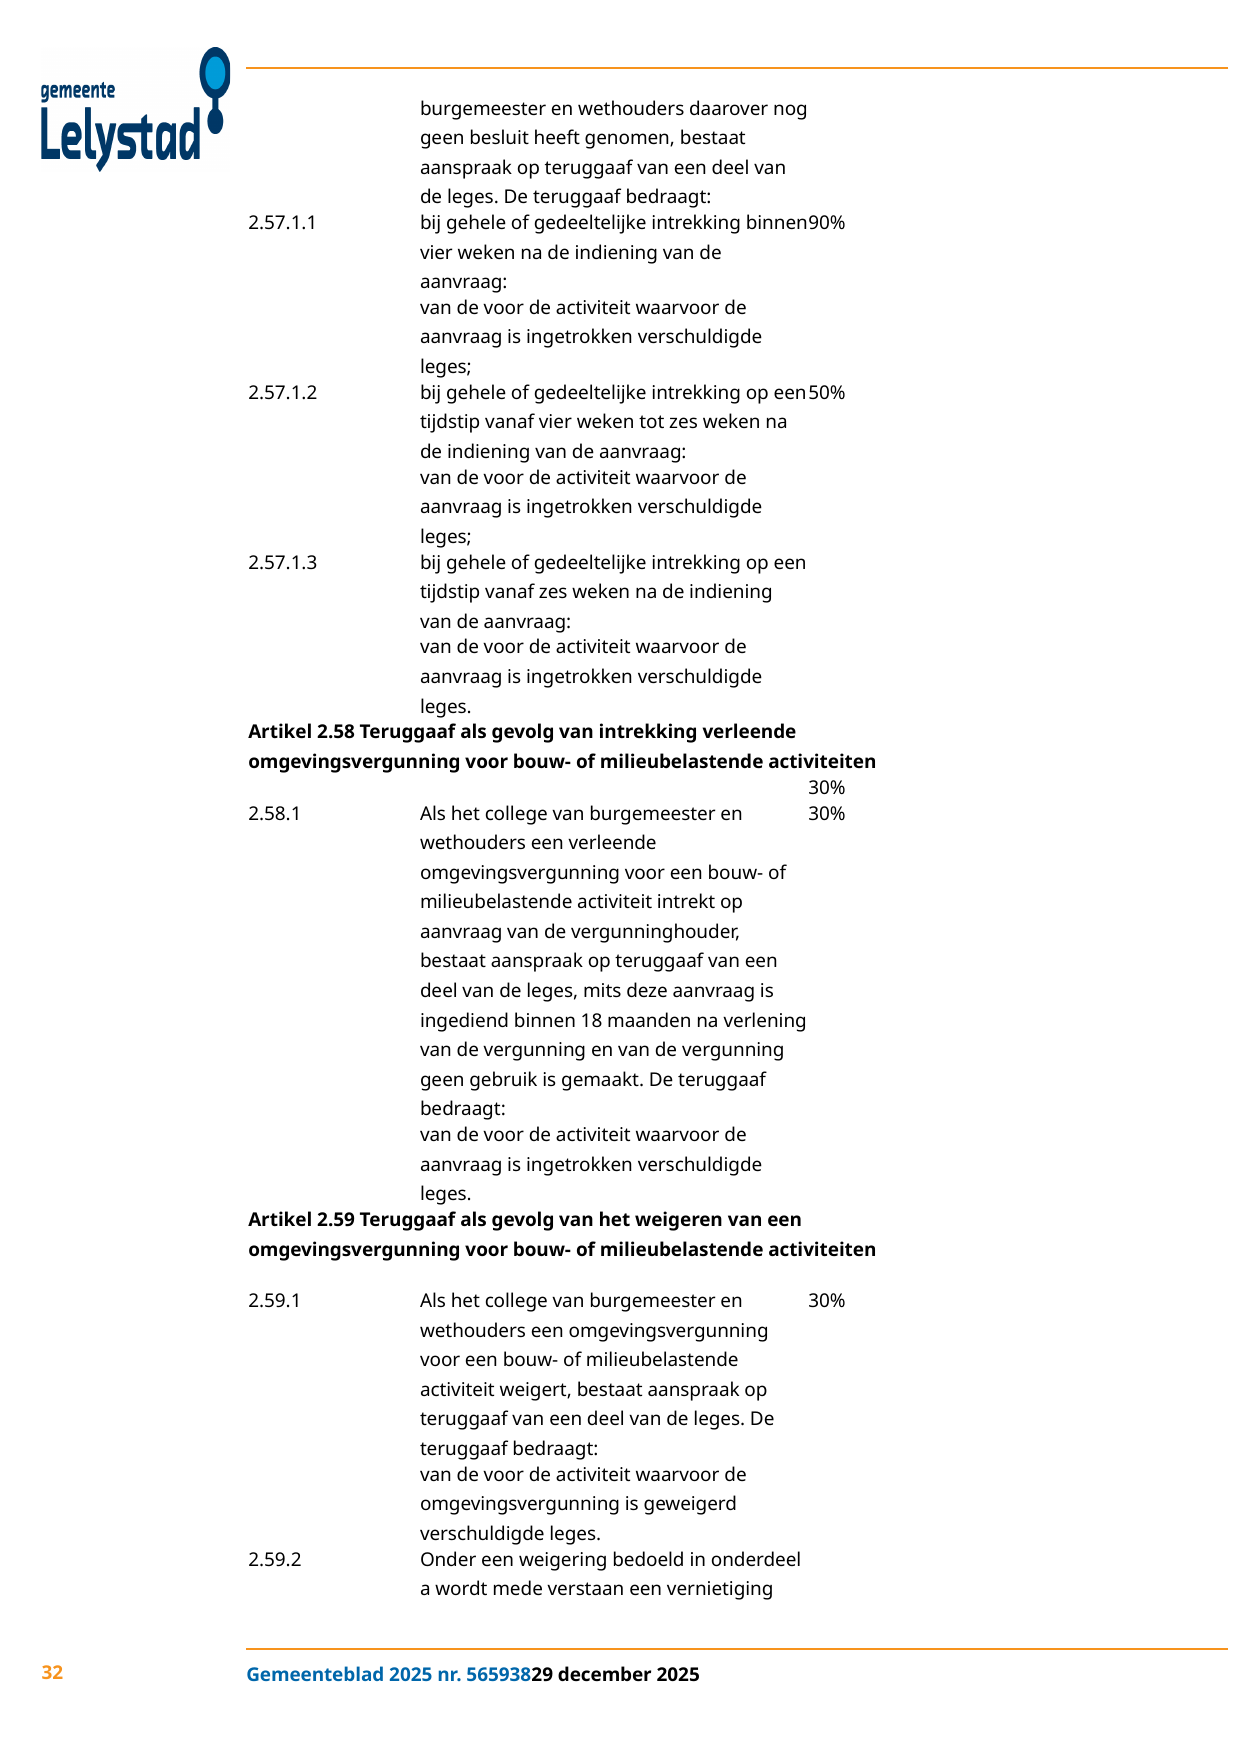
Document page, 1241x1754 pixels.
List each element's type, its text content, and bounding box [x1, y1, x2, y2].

table_cell van de voor de activiteit waarvoor de aanvraag is ingetrokken verschuldigde leges; [420, 464, 808, 549]
table_cell 30% [808, 1287, 980, 1461]
table_cell bij gehele of gedeeltelijke intrekking op een tijdstip vanaf zes weken na de indiening van de aanvraag: [420, 549, 808, 634]
table_cell van de voor de activiteit waarvoor de aanvraag is ingetrokken verschuldigde leges; [420, 294, 808, 379]
table_cell [248, 95, 420, 209]
table_cell [420, 774, 808, 800]
table_cell [980, 634, 1152, 719]
table_cell [980, 95, 1152, 209]
table_cell [248, 1121, 420, 1206]
table_cell van de voor de activiteit waarvoor de omgevingsvergunning is geweigerd verschuldigde leges. [420, 1461, 808, 1546]
table_cell [420, 1261, 808, 1287]
table_cell burgemeester en wethouders daarover nog geen besluit heeft genomen, bestaat aanspraak op teruggaaf van een deel van de leges. De teruggaaf bedraagt: [420, 95, 808, 209]
table_cell 30% [808, 774, 980, 800]
table_cell Onder een weigering bedoeld in onderdeel a wordt mede verstaan een vernietiging [420, 1546, 808, 1601]
table_cell Artikel 2.59 Teruggaaf als gevolg van het weigeren van een omgevingsvergunning voor bouw- of milieubelastende activiteiten [248, 1206, 980, 1261]
table_cell 2.57.1.2 [248, 379, 420, 464]
table_cell [808, 1461, 980, 1546]
table_cell [808, 549, 980, 634]
table_cell [808, 464, 980, 549]
table_cell 2.57.1.1 [248, 209, 420, 294]
table_cell Als het college van burgemeester en wethouders een omgevingsvergunning voor een bouw- of milieubelastende activiteit weigert, bestaat aanspraak op teruggaaf van een deel van de leges. De teruggaaf bedraagt: [420, 1287, 808, 1461]
table_cell [248, 294, 420, 379]
table_cell 50% [808, 379, 980, 464]
table_cell [980, 1461, 1152, 1546]
table_cell [808, 95, 980, 209]
table_cell van de voor de activiteit waarvoor de aanvraag is ingetrokken verschuldigde leges. [420, 1121, 808, 1206]
picture [41, 47, 231, 172]
table_cell 2.57.1.3 [248, 549, 420, 634]
table_cell 90% [808, 209, 980, 294]
table_cell [808, 634, 980, 719]
table_cell [808, 294, 980, 379]
table_cell bij gehele of gedeeltelijke intrekking binnen vier weken na de indiening van de aanvraag: [420, 209, 808, 294]
table_cell van de voor de activiteit waarvoor de aanvraag is ingetrokken verschuldigde leges. [420, 634, 808, 719]
table_cell [980, 1121, 1152, 1206]
table_cell [808, 1546, 980, 1601]
table_cell [980, 1287, 1152, 1461]
table_cell [248, 1461, 420, 1546]
table_cell [808, 1261, 980, 1287]
table_cell Als het college van burgemeester en wethouders een verleende omgevingsvergunning voor een bouw- of milieubelastende activiteit intrekt op aanvraag van de vergunninghouder, bestaat aanspraak op teruggaaf van een deel van de leges, mits deze aanvraag is ingediend binnen 18 maanden na verlening van de vergunning en van de vergunning geen gebruik is gemaakt. De teruggaaf bedraagt: [420, 800, 808, 1121]
table_cell [980, 379, 1152, 464]
table_cell bij gehele of gedeeltelijke intrekking op een tijdstip vanaf vier weken tot zes weken na de indiening van de aanvraag: [420, 379, 808, 464]
table_cell [248, 464, 420, 549]
table_cell 2.59.1 [248, 1287, 420, 1461]
table_cell Artikel 2.58 Teruggaaf als gevolg van intrekking verleende omgevingsvergunning voor bouw- of milieubelastende activiteiten [248, 719, 980, 774]
table_cell [248, 634, 420, 719]
table_cell 2.59.2 [248, 1546, 420, 1601]
table_cell [248, 774, 420, 800]
table_cell [808, 1121, 980, 1206]
table_cell 30% [808, 800, 980, 1121]
table_cell [980, 549, 1152, 634]
table_cell [980, 1261, 1152, 1287]
table_cell 2.58.1 [248, 800, 420, 1121]
table_cell [980, 1546, 1152, 1601]
table_cell [980, 464, 1152, 549]
table_cell [980, 800, 1152, 1121]
table_cell [980, 774, 1152, 800]
table_cell [980, 209, 1152, 294]
table_cell [248, 1261, 420, 1287]
table_cell [980, 294, 1152, 379]
